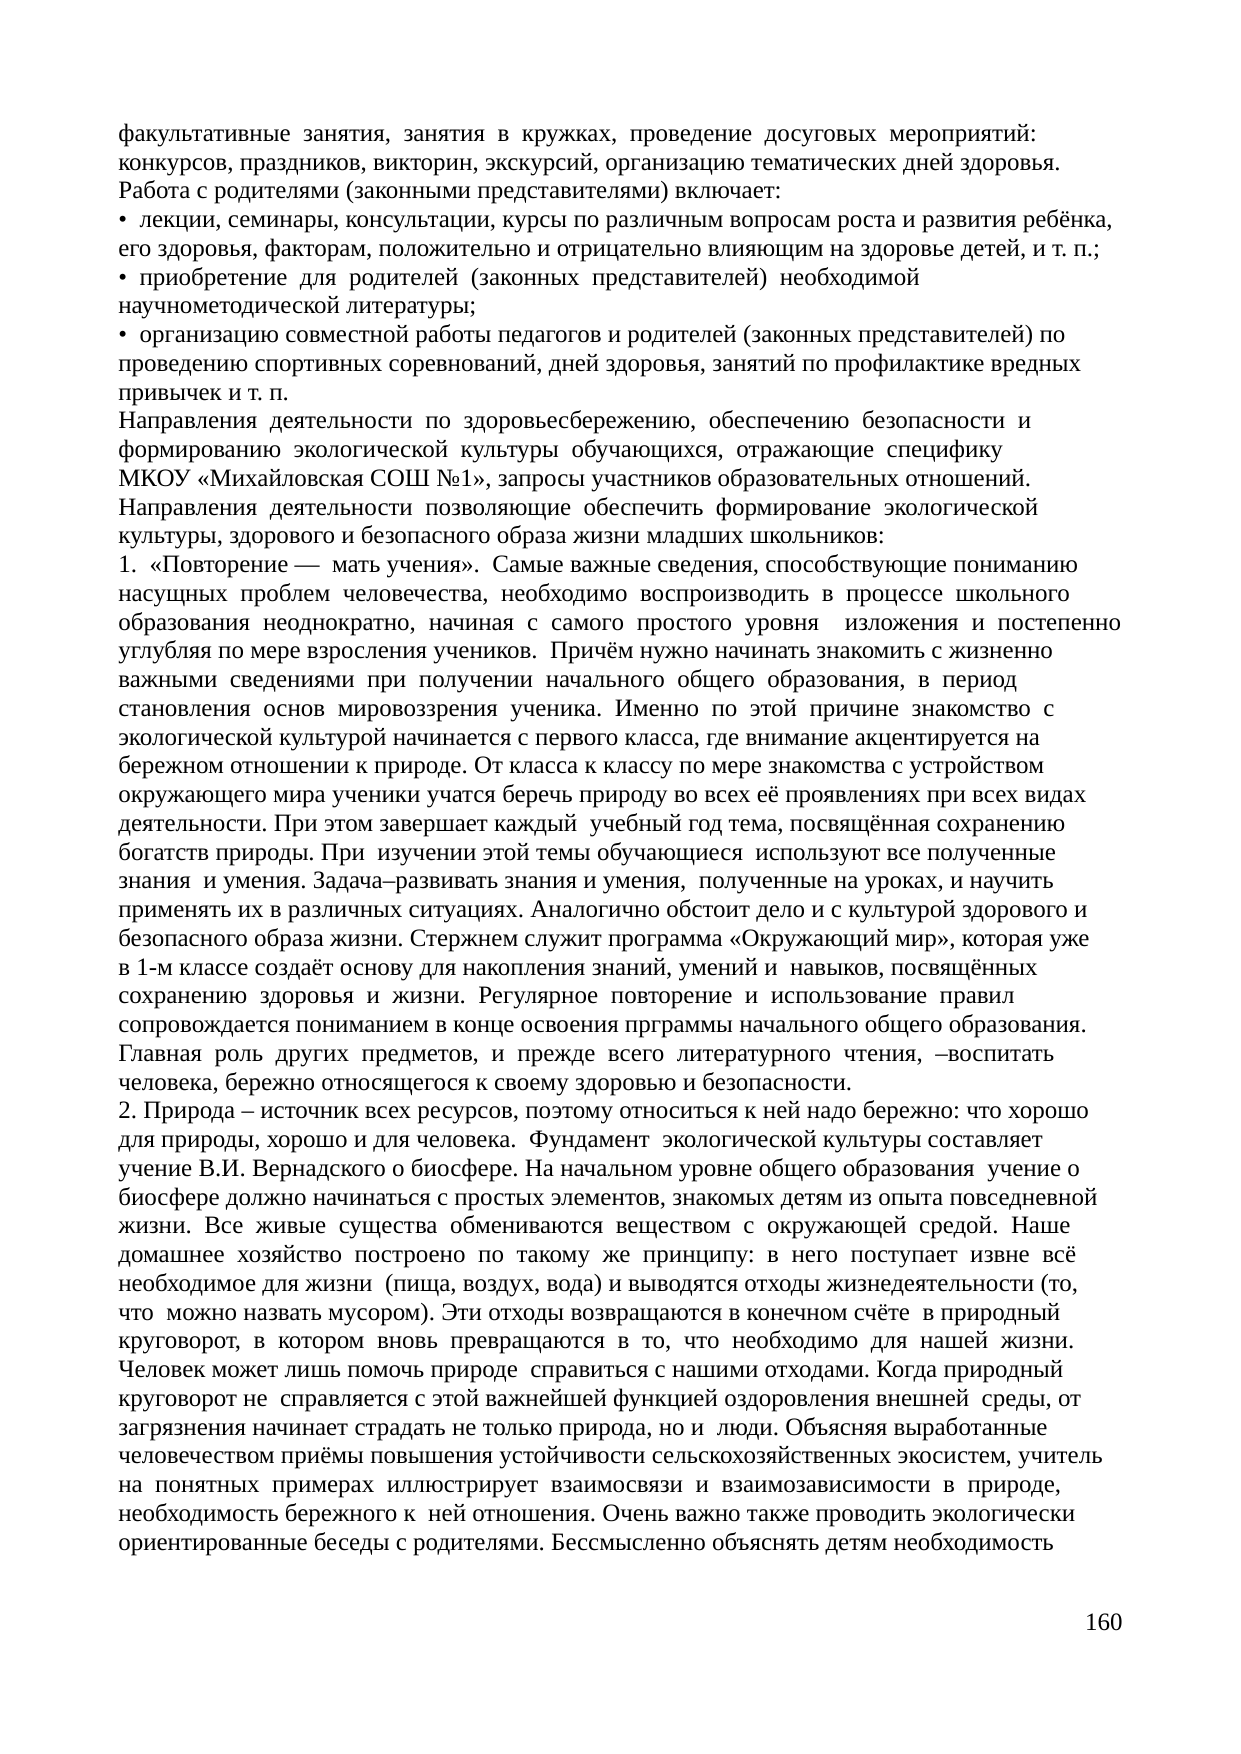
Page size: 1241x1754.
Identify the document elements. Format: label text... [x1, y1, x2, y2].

text домашнее хозяйство построено по такому же принципу: в него поступает извне всё [118, 1239, 1122, 1268]
text его здоровья, факторам, положительно и отрицательно влияющим на здоровье детей, и т. п.; [118, 233, 1122, 262]
text необходимость бережного к ней отношения. Очень важно также проводить экологически [118, 1498, 1122, 1527]
text богатств природы. При изучении этой темы обучающиеся используют все полученные [118, 837, 1122, 866]
text формированию экологической культуры обучающихся, отражающие специфику [118, 434, 1122, 463]
text круговорот, в котором вновь превращаются в то, что необходимо для нашей жизни. [118, 1326, 1122, 1354]
text насущных проблем человечества, необходимо воспроизводить в процессе школьного [118, 578, 1122, 607]
text экологической культурой начинается с первого класса, где внимание акцентируется на [118, 722, 1122, 751]
text Направления деятельности по здоровьесбережению, обеспечению безопасности и [118, 406, 1122, 434]
text Направления деятельности позволяющие обеспечить формирование экологической [118, 492, 1122, 521]
text МКОУ «Михайловская СОШ №1», запросы участников образовательных отношений. [118, 463, 1122, 492]
text биосфере должно начинаться с простых элементов, знакомых детям из опыта повседневной [118, 1182, 1122, 1211]
text факультативные занятия, занятия в кружках, проведение досуговых мероприятий: [118, 118, 1122, 147]
text Человек может лишь помочь природе справиться с нашими отходами. Когда природный [118, 1354, 1122, 1383]
text безопасного образа жизни. Стержнем служит программа «Окружающий мир», которая уже [118, 923, 1122, 952]
text круговорот не справляется с этой важнейшей функцией оздоровления внешней среды, от [118, 1383, 1122, 1412]
text что можно назвать мусором). Эти отходы возвращаются в конечном счёте в природный [118, 1297, 1122, 1326]
text привычек и т. п. [118, 377, 1122, 406]
text Главная роль других предметов, и прежде всего литературного чтения, –воспитать [118, 1038, 1122, 1067]
text применять их в различных ситуациях. Аналогично обстоит дело и с культурой здорового и [118, 894, 1122, 923]
text деятельности. При этом завершает каждый учебный год тема, посвящённая сохранению [118, 808, 1122, 837]
text • лекции, семинары, консультации, курсы по различным вопросам роста и развития ребёнка, [118, 204, 1122, 233]
text культуры, здорового и безопасного образа жизни младших школьников: [118, 521, 1122, 549]
text Работа с родителями (законными представителями) включает: [118, 176, 1122, 204]
text окружающего мира ученики учатся беречь природу во всех её проявлениях при всех видах [118, 779, 1122, 808]
text человека, бережно относящегося к своему здоровью и безопасности. [118, 1067, 1122, 1096]
text человечеством приёмы повышения устойчивости сельскохозяйственных экосистем, учитель [118, 1441, 1122, 1469]
text загрязнения начинает страдать не только природа, но и люди. Объясняя выработанные [118, 1412, 1122, 1441]
text в 1-м классе создаёт основу для накопления знаний, умений и навыков, посвящённых [118, 952, 1122, 981]
text • приобретение для родителей (законных представителей) необходимой [118, 262, 1122, 291]
text ориентированные беседы с родителями. Бессмысленно объяснять детям необходимость [118, 1527, 1122, 1556]
text бережном отношении к природе. От класса к классу по мере знакомства с устройством [118, 751, 1122, 779]
text для природы, хорошо и для человека. Фундамент экологической культуры составляет [118, 1124, 1122, 1153]
text учение В.И. Вернадского о биосфере. На начальном уровне общего образования учение о [118, 1153, 1122, 1182]
text образования неоднократно, начиная с самого простого уровня изложения и постепенно углубляя по мере взросления учеников. Причём нужно начинать знакомить с жизненно [118, 607, 1122, 664]
text на понятных примерах иллюстрирует взаимосвязи и взаимозависимости в природе, [118, 1469, 1122, 1498]
text сопровождается пониманием в конце освоения прграммы начального общего образования. [118, 1009, 1122, 1038]
text сохранению здоровья и жизни. Регулярное повторение и использование правил [118, 981, 1122, 1009]
text важными сведениями при получении начального общего образования, в период [118, 664, 1122, 693]
text • организацию совместной работы педагогов и родителей (законных представителей) по [118, 319, 1122, 348]
text проведению спортивных соревнований, дней здоровья, занятий по профилактике вредных [118, 348, 1122, 377]
text 1. «Повторение — мать учения». Самые важные сведения, способствующие пониманию [118, 549, 1122, 578]
text жизни. Все живые существа обмениваются веществом с окружающей средой. Наше [118, 1211, 1122, 1239]
text необходимое для жизни (пища, воздух, вода) и выводятся отходы жизнедеятельности (то, [118, 1268, 1122, 1297]
text 2. Природа – источник всех ресурсов, поэтому относиться к ней надо бережно: что хорошо [118, 1096, 1122, 1124]
text конкурсов, праздников, викторин, экскурсий, организацию тематических дней здоровья. [118, 147, 1122, 176]
text становления основ мировоззрения ученика. Именно по этой причине знакомство с [118, 693, 1122, 722]
text знания и умения. Задача–развивать знания и умения, полученные на уроках, и научить [118, 866, 1122, 894]
text научно­методической литературы; [118, 291, 1122, 319]
